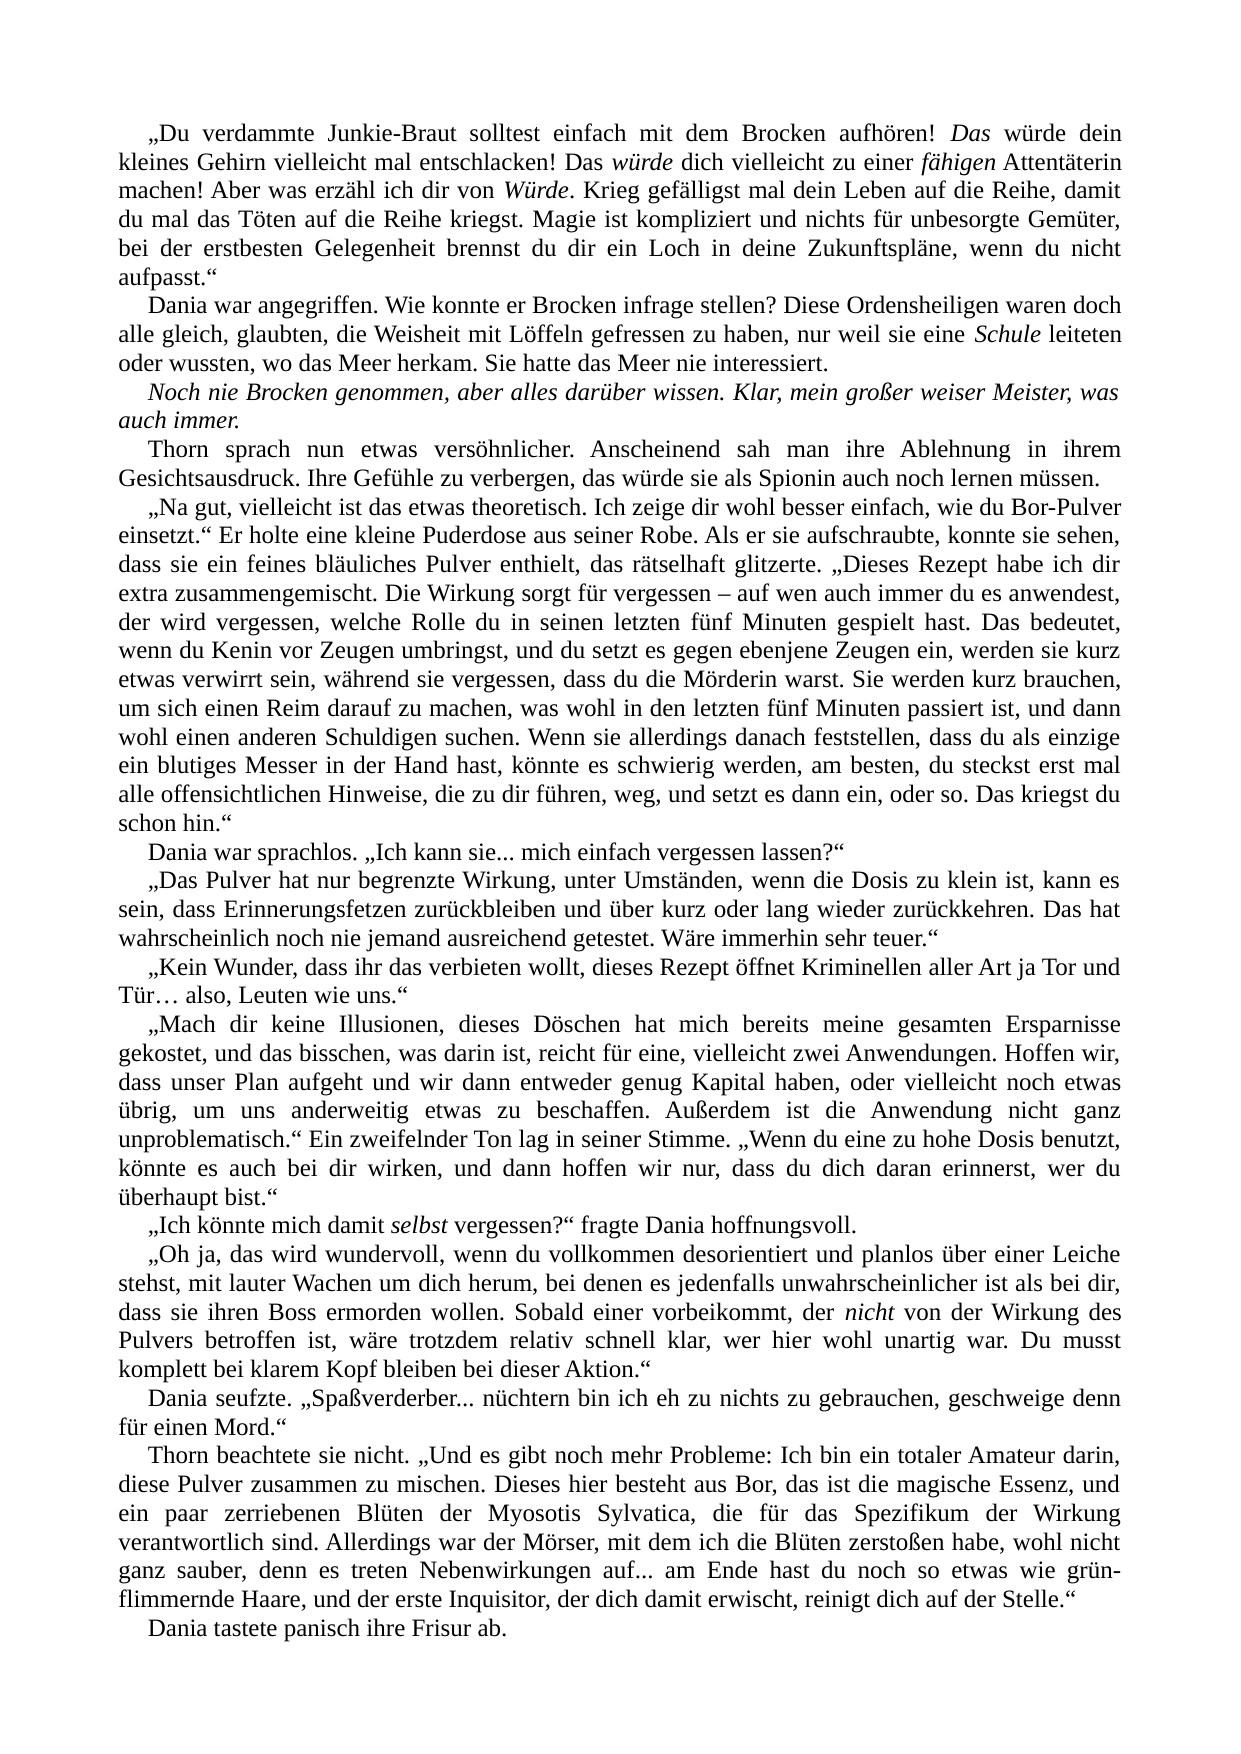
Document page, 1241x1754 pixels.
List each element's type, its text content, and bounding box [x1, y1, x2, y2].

text Dania seufzte. „Spaßverderber... nüchtern bin ich eh zu nichts zu gebrauchen, geschweige denn für einen Mord.“ [118, 1383, 1122, 1441]
text Thorn beachtete sie nicht. „Und es gibt noch mehr Probleme: Ich bin ein totaler Amateur darin, diese Pulver zusammen zu mischen. Dieses hier besteht aus Bor, das ist die magische Essenz, und ein paar zerriebenen Blüten der Myosotis Sylvatica, die für das Spezifikum der Wirkung verantwortlich sind. Allerdings war der Mörser, mit dem ich die Blüten zerstoßen habe, wohl nicht ganz sauber, denn es treten Nebenwirkungen auf... am Ende hast du noch so etwas wie grün-flimmernde Haare, und der erste Inquisitor, der dich damit erwischt, reinigt dich auf der Stelle.“ [118, 1441, 1122, 1613]
text Thorn sprach nun etwas versöhnlicher. Anscheinend sah man ihre Ablehnung in ihrem Gesichtsausdruck. Ihre Gefühle zu verbergen, das würde sie als Spionin auch noch lernen müssen. [118, 434, 1122, 492]
text „Oh ja, das wird wundervoll, wenn du vollkommen desorientiert und planlos über einer Leiche stehst, mit lauter Wachen um dich herum, bei denen es jedenfalls unwahrscheinlicher ist als bei dir, dass sie ihren Boss ermorden wollen. Sobald einer vorbeikommt, der nicht von der Wirkung des Pulvers betroffen ist, wäre trotzdem relativ schnell klar, wer hier wohl unartig war. Du musst komplett bei klarem Kopf bleiben bei dieser Aktion.“ [118, 1239, 1122, 1383]
text Noch nie Brocken genommen, aber alles darüber wissen. Klar, mein großer weiser Meister, was auch immer. [118, 377, 1122, 434]
text „Kein Wunder, dass ihr das verbieten wollt, dieses Rezept öffnet Kriminellen aller Art ja Tor und Tür… also, Leuten wie uns.“ [118, 952, 1122, 1009]
text „Ich könnte mich damit selbst vergessen?“ fragte Dania hoffnungsvoll. [118, 1211, 1122, 1239]
text „Mach dir keine Illusionen, dieses Döschen hat mich bereits meine gesamten Ersparnisse gekostet, und das bisschen, was darin ist, reicht für eine, vielleicht zwei Anwendungen. Hoffen wir, dass unser Plan aufgeht und wir dann entweder genug Kapital haben, oder vielleicht noch etwas übrig, um uns anderweitig etwas zu beschaffen. Außerdem ist die Anwendung nicht ganz unproblematisch.“ Ein zweifelnder Ton lag in seiner Stimme. „Wenn du eine zu hohe Dosis benutzt, könnte es auch bei dir wirken, und dann hoffen wir nur, dass du dich daran erinnerst, wer du überhaupt bist.“ [118, 1009, 1122, 1211]
text Dania tastete panisch ihre Frisur ab. [118, 1613, 1122, 1642]
text Dania war angegriffen. Wie konnte er Brocken infrage stellen? Diese Ordensheiligen waren doch alle gleich, glaubten, die Weisheit mit Löffeln gefressen zu haben, nur weil sie eine Schule leiteten oder wussten, wo das Meer herkam. Sie hatte das Meer nie interessiert. [118, 291, 1122, 377]
text „Na gut, vielleicht ist das etwas theoretisch. Ich zeige dir wohl besser einfach, wie du Bor-Pulver einsetzt.“ Er holte eine kleine Puderdose aus seiner Robe. Als er sie aufschraubte, konnte sie sehen, dass sie ein feines bläuliches Pulver enthielt, das rätselhaft glitzerte. „Dieses Rezept habe ich dir extra zusammengemischt. Die Wirkung sorgt für vergessen – auf wen auch immer du es anwendest, der wird vergessen, welche Rolle du in seinen letzten fünf Minuten gespielt hast. Das bedeutet, wenn du Kenin vor Zeugen umbringst, und du setzt es gegen ebenjene Zeugen ein, werden sie kurz etwas verwirrt sein, während sie vergessen, dass du die Mörderin warst. Sie werden kurz brauchen, um sich einen Reim darauf zu machen, was wohl in den letzten fünf Minuten passiert ist, und dann wohl einen anderen Schuldigen suchen. Wenn sie allerdings danach feststellen, dass du als einzige ein blutiges Messer in der Hand hast, könnte es schwierig werden, am besten, du steckst erst mal alle offensichtlichen Hinweise, die zu dir führen, weg, und setzt es dann ein, oder so. Das kriegst du schon hin.“ [118, 492, 1122, 837]
text „Du verdammte Junkie-Braut solltest einfach mit dem Brocken aufhören! Das würde dein kleines Gehirn vielleicht mal entschlacken! Das würde dich vielleicht zu einer fähigen Attentäterin machen! Aber was erzähl ich dir von Würde. Krieg gefälligst mal dein Leben auf die Reihe, damit du mal das Töten auf die Reihe kriegst. Magie ist kompliziert und nichts für unbesorgte Gemüter, bei der erstbesten Gelegenheit brennst du dir ein Loch in deine Zukunftspläne, wenn du nicht aufpasst.“ [118, 118, 1122, 291]
text Dania war sprachlos. „Ich kann sie... mich einfach vergessen lassen?“ [118, 837, 1122, 866]
text „Das Pulver hat nur begrenzte Wirkung, unter Umständen, wenn die Dosis zu klein ist, kann es sein, dass Erinnerungsfetzen zurückbleiben und über kurz oder lang wieder zurückkehren. Das hat wahrscheinlich noch nie jemand ausreichend getestet. Wäre immerhin sehr teuer.“ [118, 866, 1122, 952]
